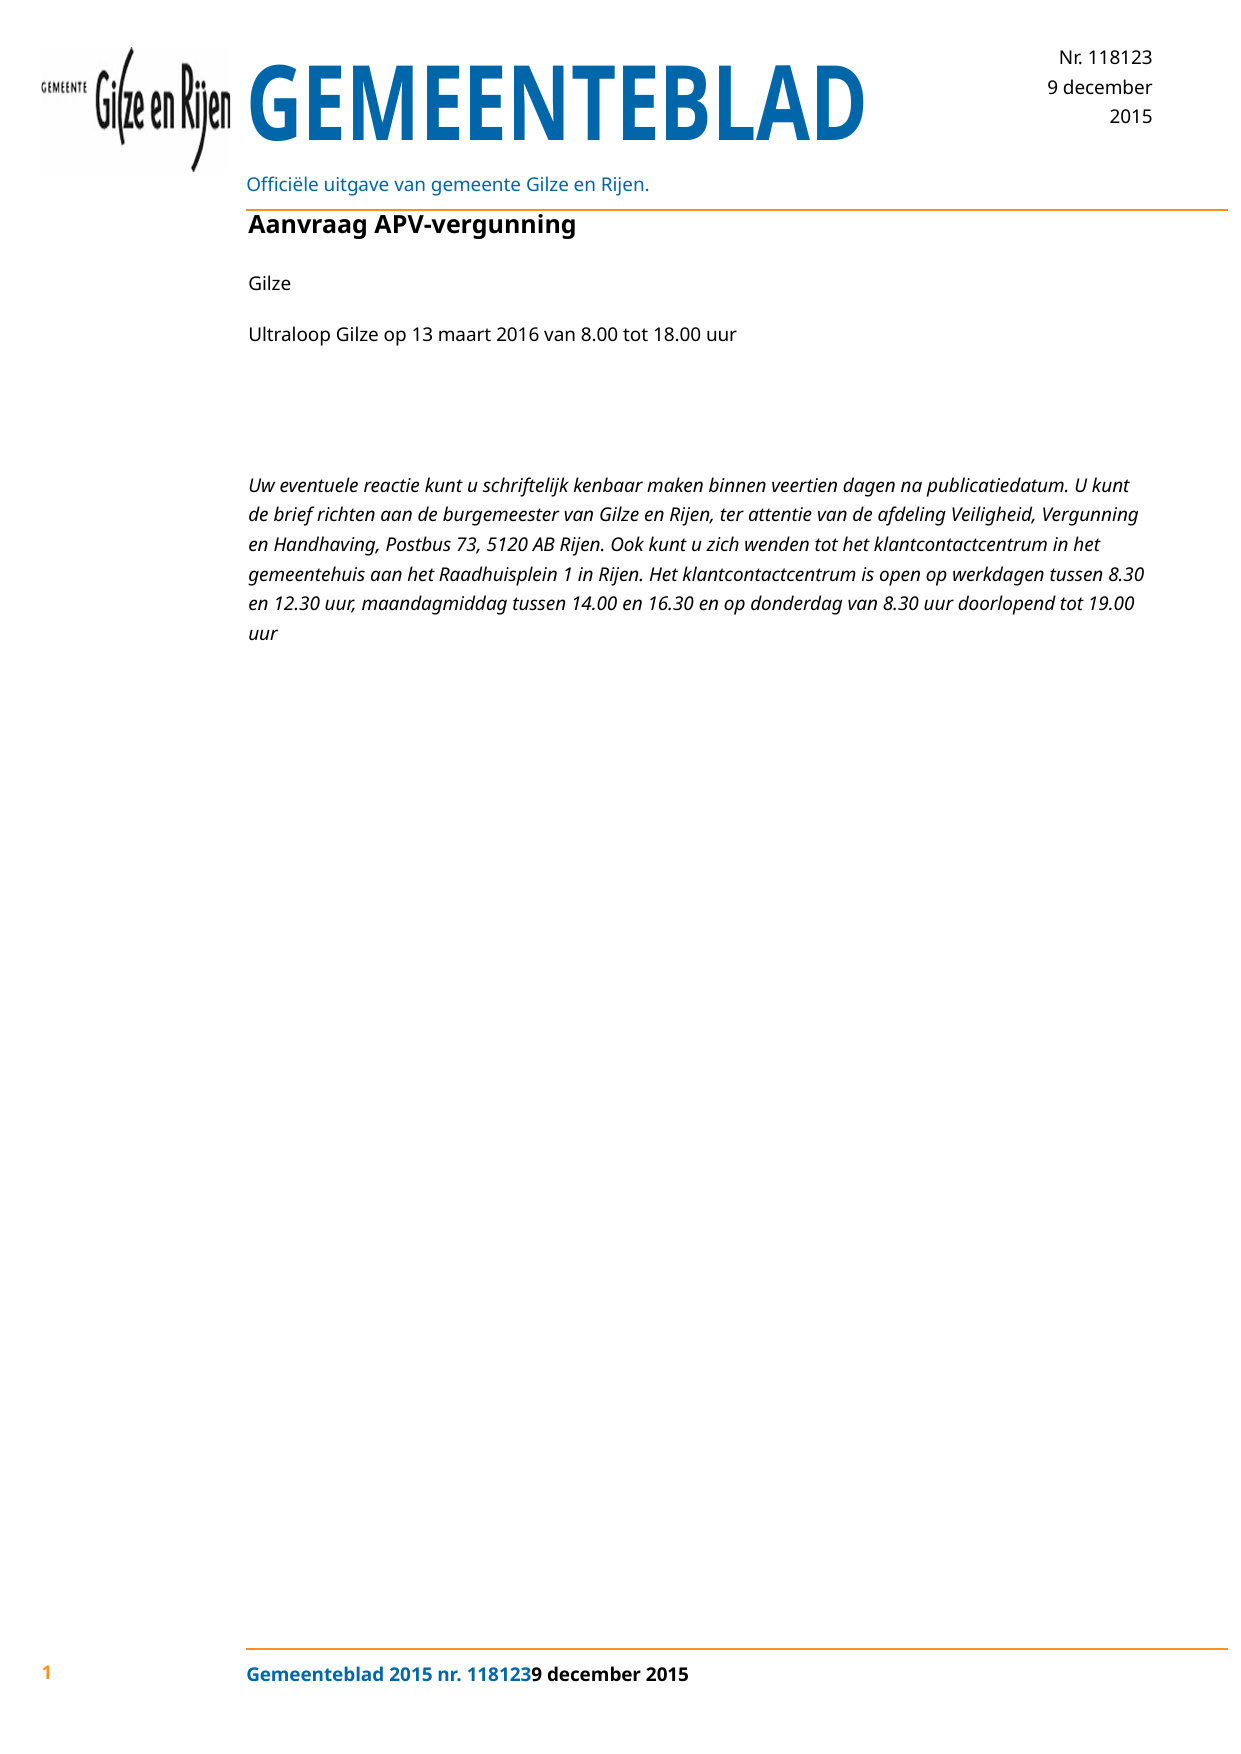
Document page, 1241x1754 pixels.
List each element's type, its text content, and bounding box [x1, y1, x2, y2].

picture [41, 47, 231, 172]
text Ultraloop Gilze op 13 maart 2016 van 8.00 tot 18.00 uur [248, 321, 1152, 346]
text Aanvraag APV-vergunning [248, 211, 1152, 241]
text Gilze [248, 270, 1152, 296]
text Uw eventuele reactie kunt u schriftelijk kenbaar maken binnen veertien dagen na publicatiedatum. U kunt de brief richten aan de burgemeester van Gilze en Rijen, ter attentie van de afdeling Veiligheid, Vergunning en Handhaving, Postbus 73, 5120 AB Rijen. Ook kunt u zich wenden tot het klantcontactcentrum in het gemeentehuis aan het Raadhuisplein 1 in Rijen. Het klantcontactcentrum is open op werkdagen tussen 8.30 en 12.30 uur, maandagmiddag tussen 14.00 en 16.30 en op donderdag van 8.30 uur doorlopend tot 19.00 uur [248, 472, 1152, 646]
